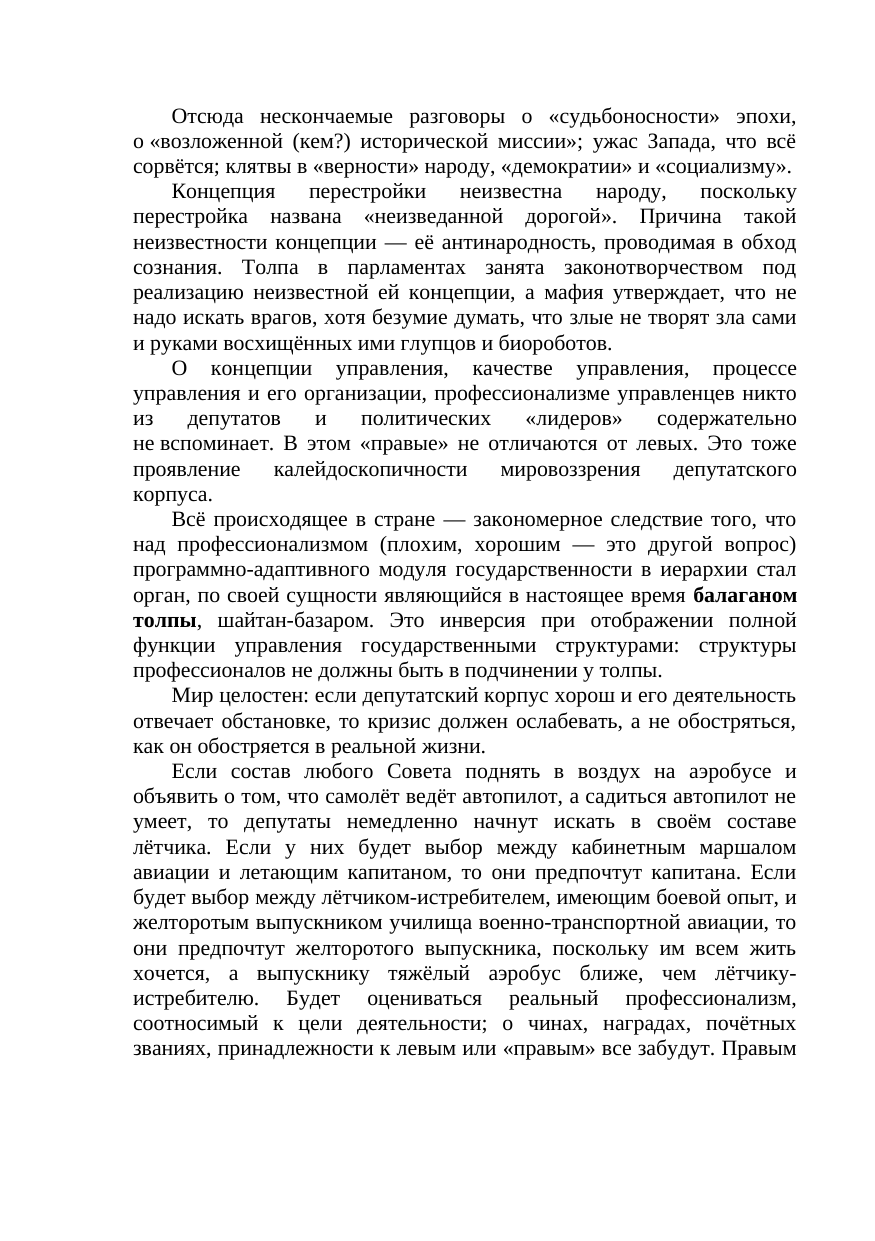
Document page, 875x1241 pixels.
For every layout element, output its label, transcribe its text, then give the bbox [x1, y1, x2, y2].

text Мир целостен: если депутатский корпус хорош и его деятельность отвечает обстановке, то кризис должен ослабевать, а не обостряться, как он обостряется в реальной жизни. [133, 682, 797, 758]
text О концепции управления, качестве управления, процессе управления и его организации, профессионализме управленцев никто из депутатов и политических «лидеров» содержательно не вспоминает. В этом «правые» не отличаются от левых. Это тоже проявление калейдоскопичности мировоззрения депутатского корпуса. [133, 355, 797, 506]
text Отсюда нескончаемые разговоры о «судьбоносности» эпохи, о «возложенной (кем?) исторической миссии»; ужас Запада, что всё сорвётся; клятвы в «верности» народу, «демократии» и «социализму». [133, 103, 797, 178]
text Концепция перестройки неизвестна народу, поскольку перестройка названа «неизведанной дорогой». Причина такой неизвестности концепции — её антинародность, проводимая в обход сознания. Толпа в парламентах занята законотворчеством под реализацию неизвестной ей концепции, а мафия утверждает, что не надо искать врагов, хотя безумие думать, что злые не творят зла сами и руками восхищённых ими глупцов и биороботов. [133, 178, 797, 355]
text Если состав любого Совета поднять в воздух на аэробусе и объявить о том, что самолёт ведёт автопилот, а садиться автопилот не умеет, то депутаты немедленно начнут искать в своём составе лётчика. Если у них будет выбор между кабинетным маршалом авиации и летающим капитаном, то они предпочтут капитана. Если будет выбор между лётчиком-истребителем, имеющим боевой опыт, и желторотым выпускником училища военно-транспортной авиации, то они предпочтут желторотого выпускника, поскольку им всем жить хочется, а выпускнику тяжёлый аэробус ближе, чем лётчику-истребителю. Будет оцениваться реальный профессионализм, соотносимый к цели деятельности; о чинах, наградах, почётных званиях, принадлежности к левым или «правым» все забудут. Правым [133, 758, 797, 1061]
text Всё происходящее в стране — закономерное следствие того, что над профессионализмом (плохим, хорошим — это другой вопрос) программно-адаптивного модуля государственности в иерархии стал орган, по своей сущности являющийся в настоящее время балаганом толпы, шайтан-базаром. Это инверсия при отображении полной функции управления государственными структурами: структуры профессионалов не должны быть в подчинении у толпы. [133, 506, 797, 682]
